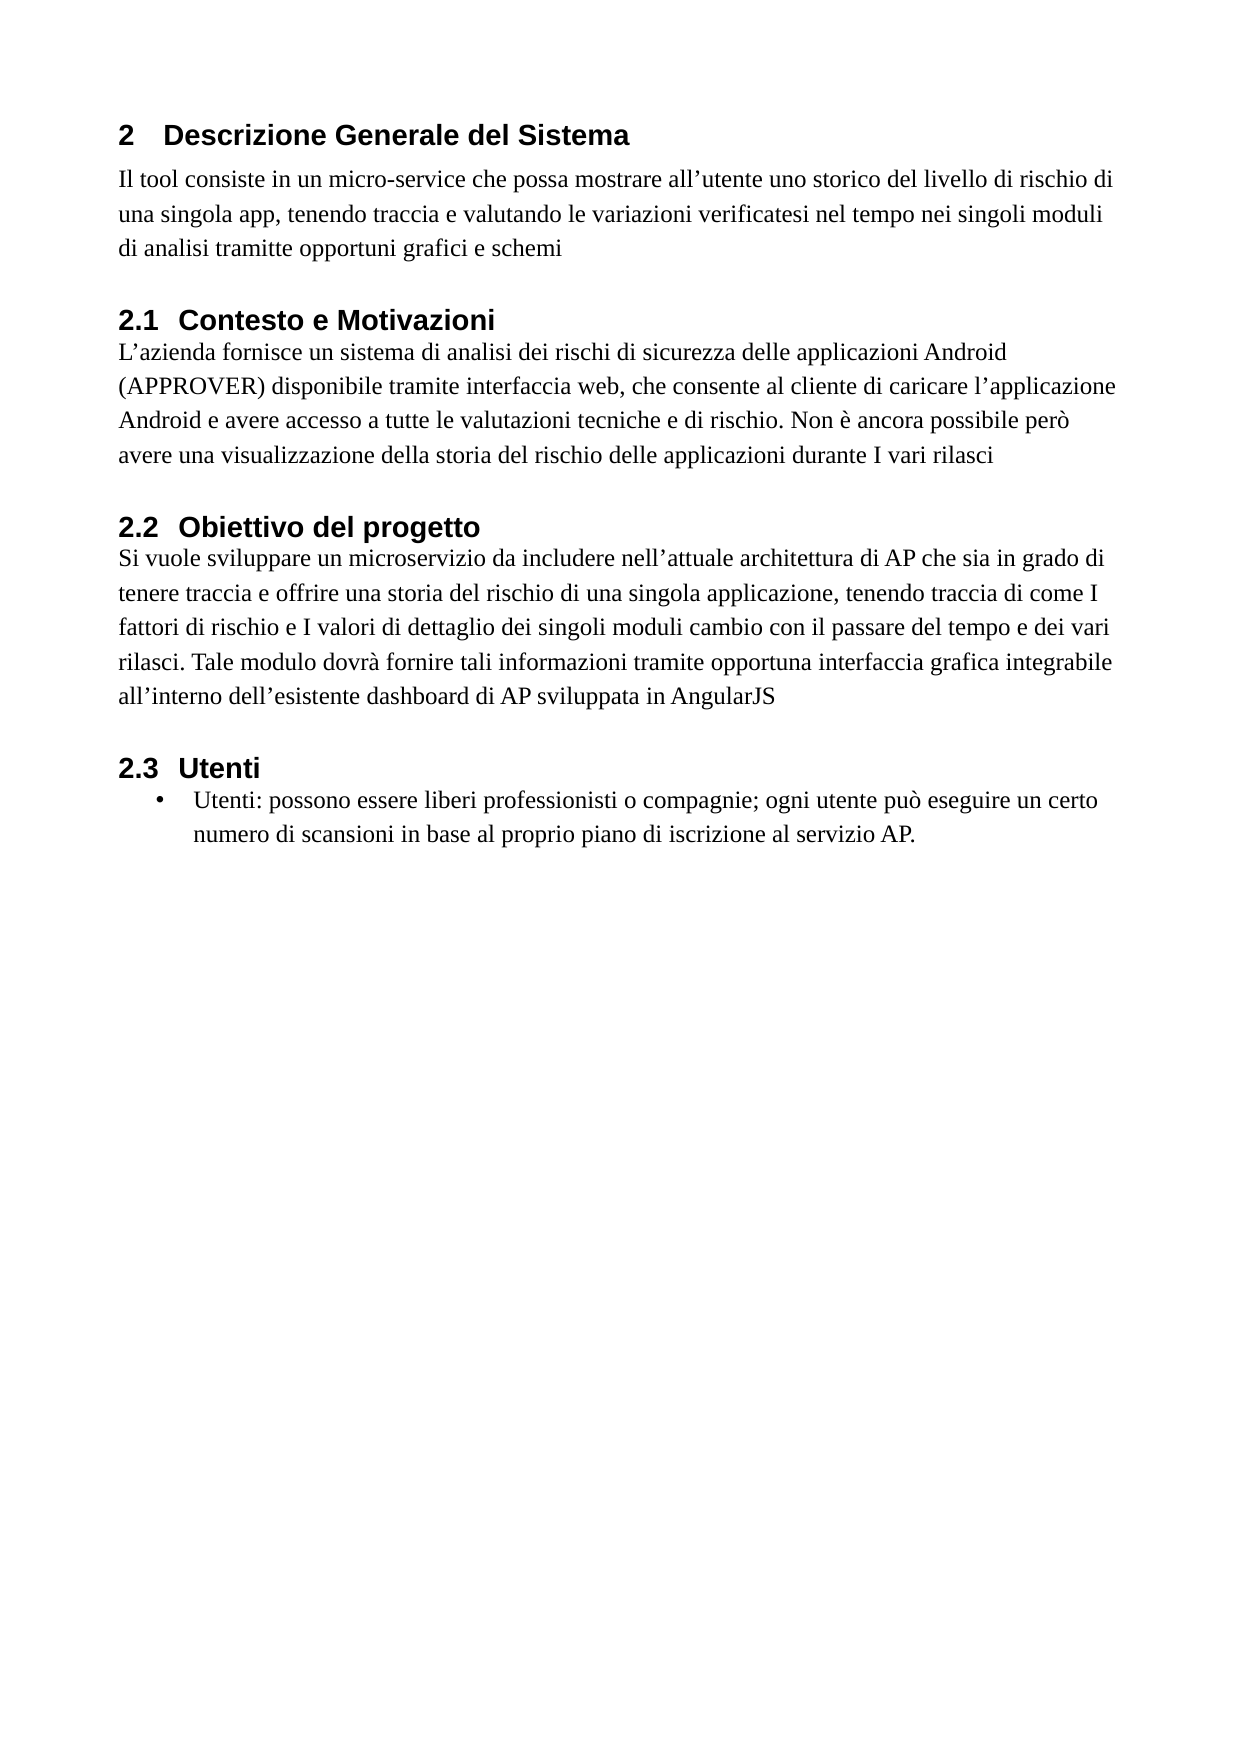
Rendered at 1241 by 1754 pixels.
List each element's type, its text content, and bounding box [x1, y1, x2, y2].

subtitle Descrizione Generale del Sistema [118, 118, 1122, 152]
text L’azienda fornisce un sistema di analisi dei rischi di sicurezza delle applicazioni Android (APPROVER) disponibile tramite interfaccia web, che consente al cliente di caricare l’applicazione Android e avere accesso a tutte le valutazioni tecniche e di rischio. Non è ancora possibile però avere una visualizzazione della storia del rischio delle applicazioni durante I vari rilasci [118, 337, 1122, 469]
text Si vuole sviluppare un microservizio da includere nell’attuale architettura di AP che sia in grado di tenere traccia e offrire una storia del rischio di una singola applicazione, tenendo traccia di come I fattori di rischio e I valori di dettaglio dei singoli moduli cambio con il passare del tempo e dei vari rilasci. Tale modulo dovrà fornire tali informazioni tramite opportuna interfaccia grafica integrabile all’interno dell’esistente dashboard di AP sviluppata in AngularJS [118, 543, 1122, 710]
text Il tool consiste in un micro-service che possa mostrare all’utente uno storico del livello di rischio di una singola app, tenendo traccia e valutando le variazioni verificatesi nel tempo nei singoli moduli di analisi tramitte opportuni grafici e schemi [118, 164, 1122, 262]
subtitle Obiettivo del progetto [118, 510, 1122, 543]
subtitle Contesto e Motivazioni [118, 303, 1122, 337]
list Utenti: possono essere liberi professionisti o compagnie; ogni utente può eseguire un certo numero di scansioni in base al proprio piano di iscrizione al servizio AP. [156, 785, 1122, 848]
subtitle Utenti [118, 751, 1122, 785]
